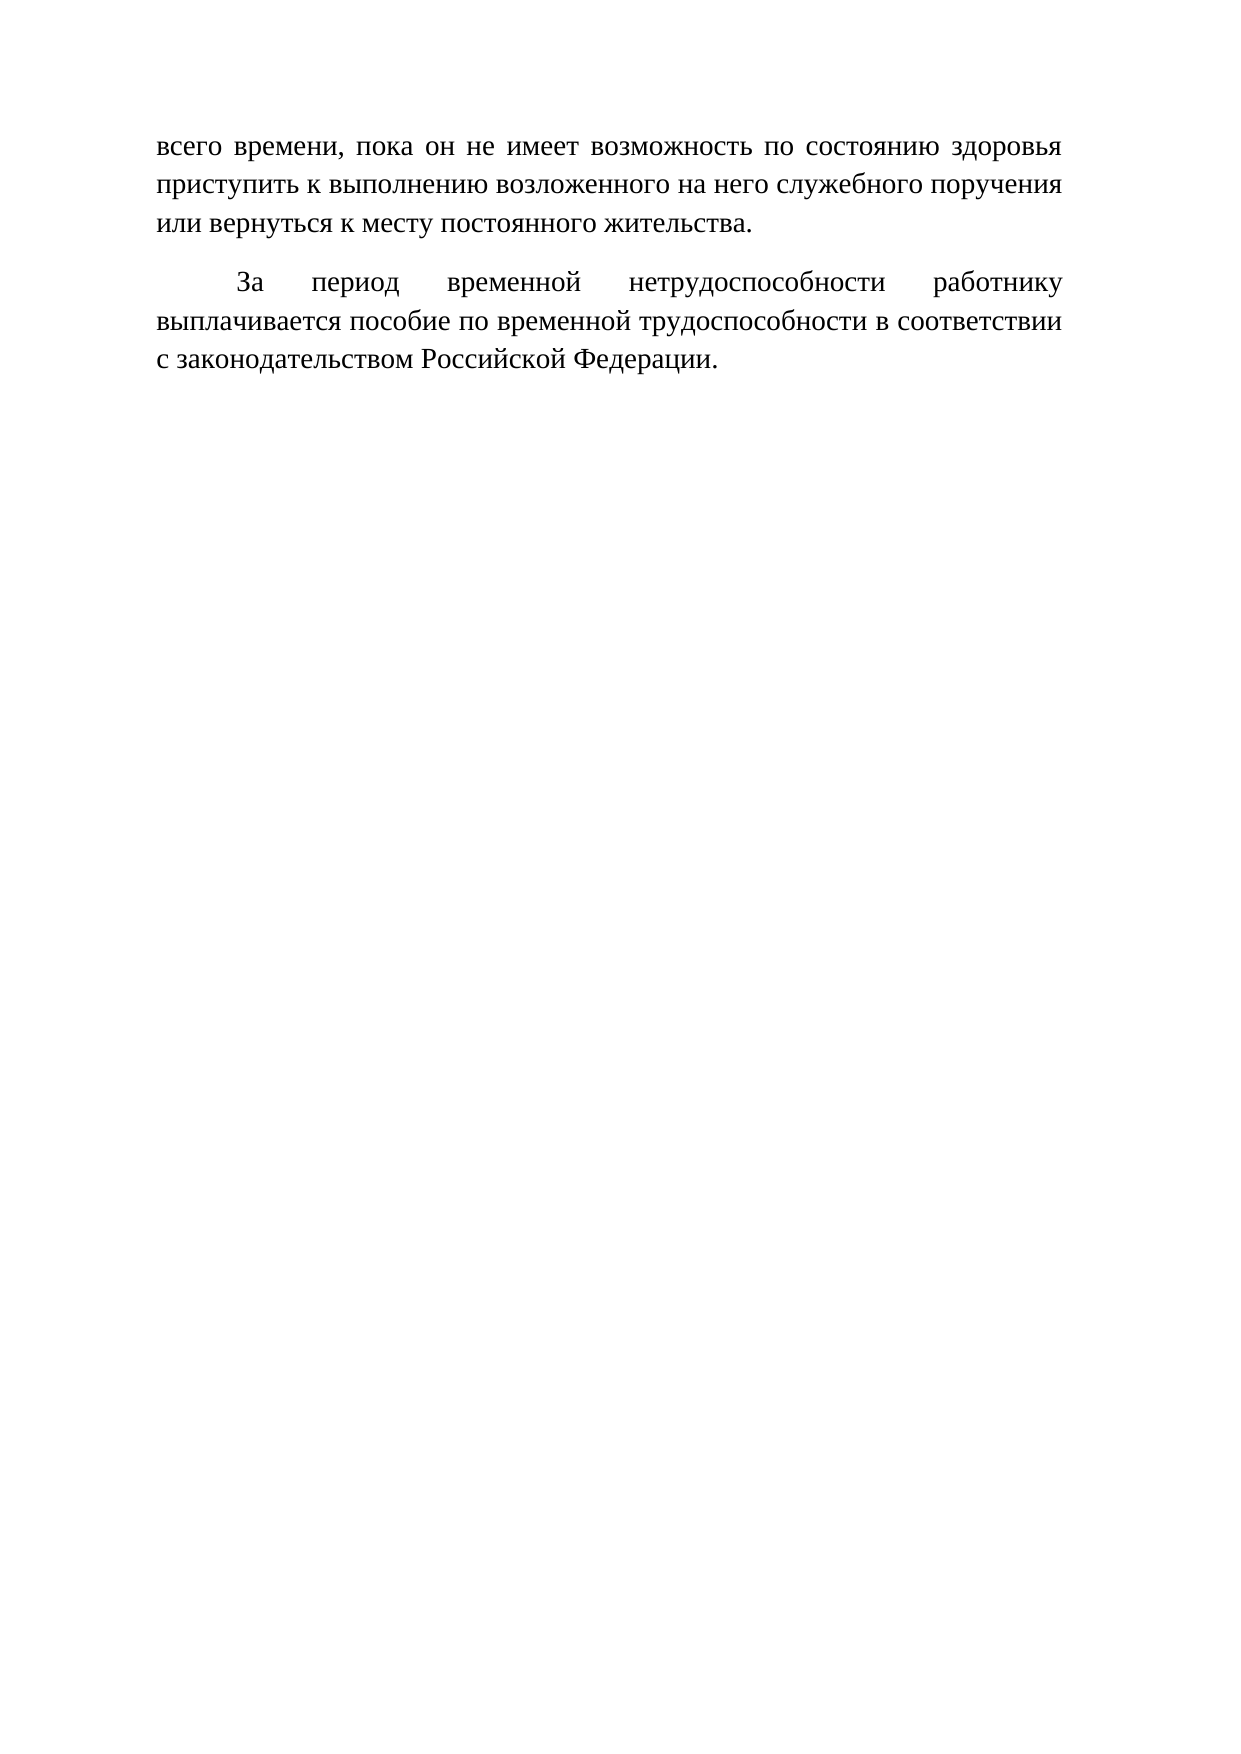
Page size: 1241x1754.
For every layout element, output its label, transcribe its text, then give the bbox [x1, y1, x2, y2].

text всего времени, пока он не имеет возможность по состоянию здоровья приступить к выполнению возложенного на него служебного поручения или вернуться к месту постоянного жительства. [156, 128, 1063, 238]
text За период временной нетрудоспособности работнику выплачивается пособие по временной трудоспособности в соответствии с законодательством Российской Федерации. [156, 264, 1063, 375]
